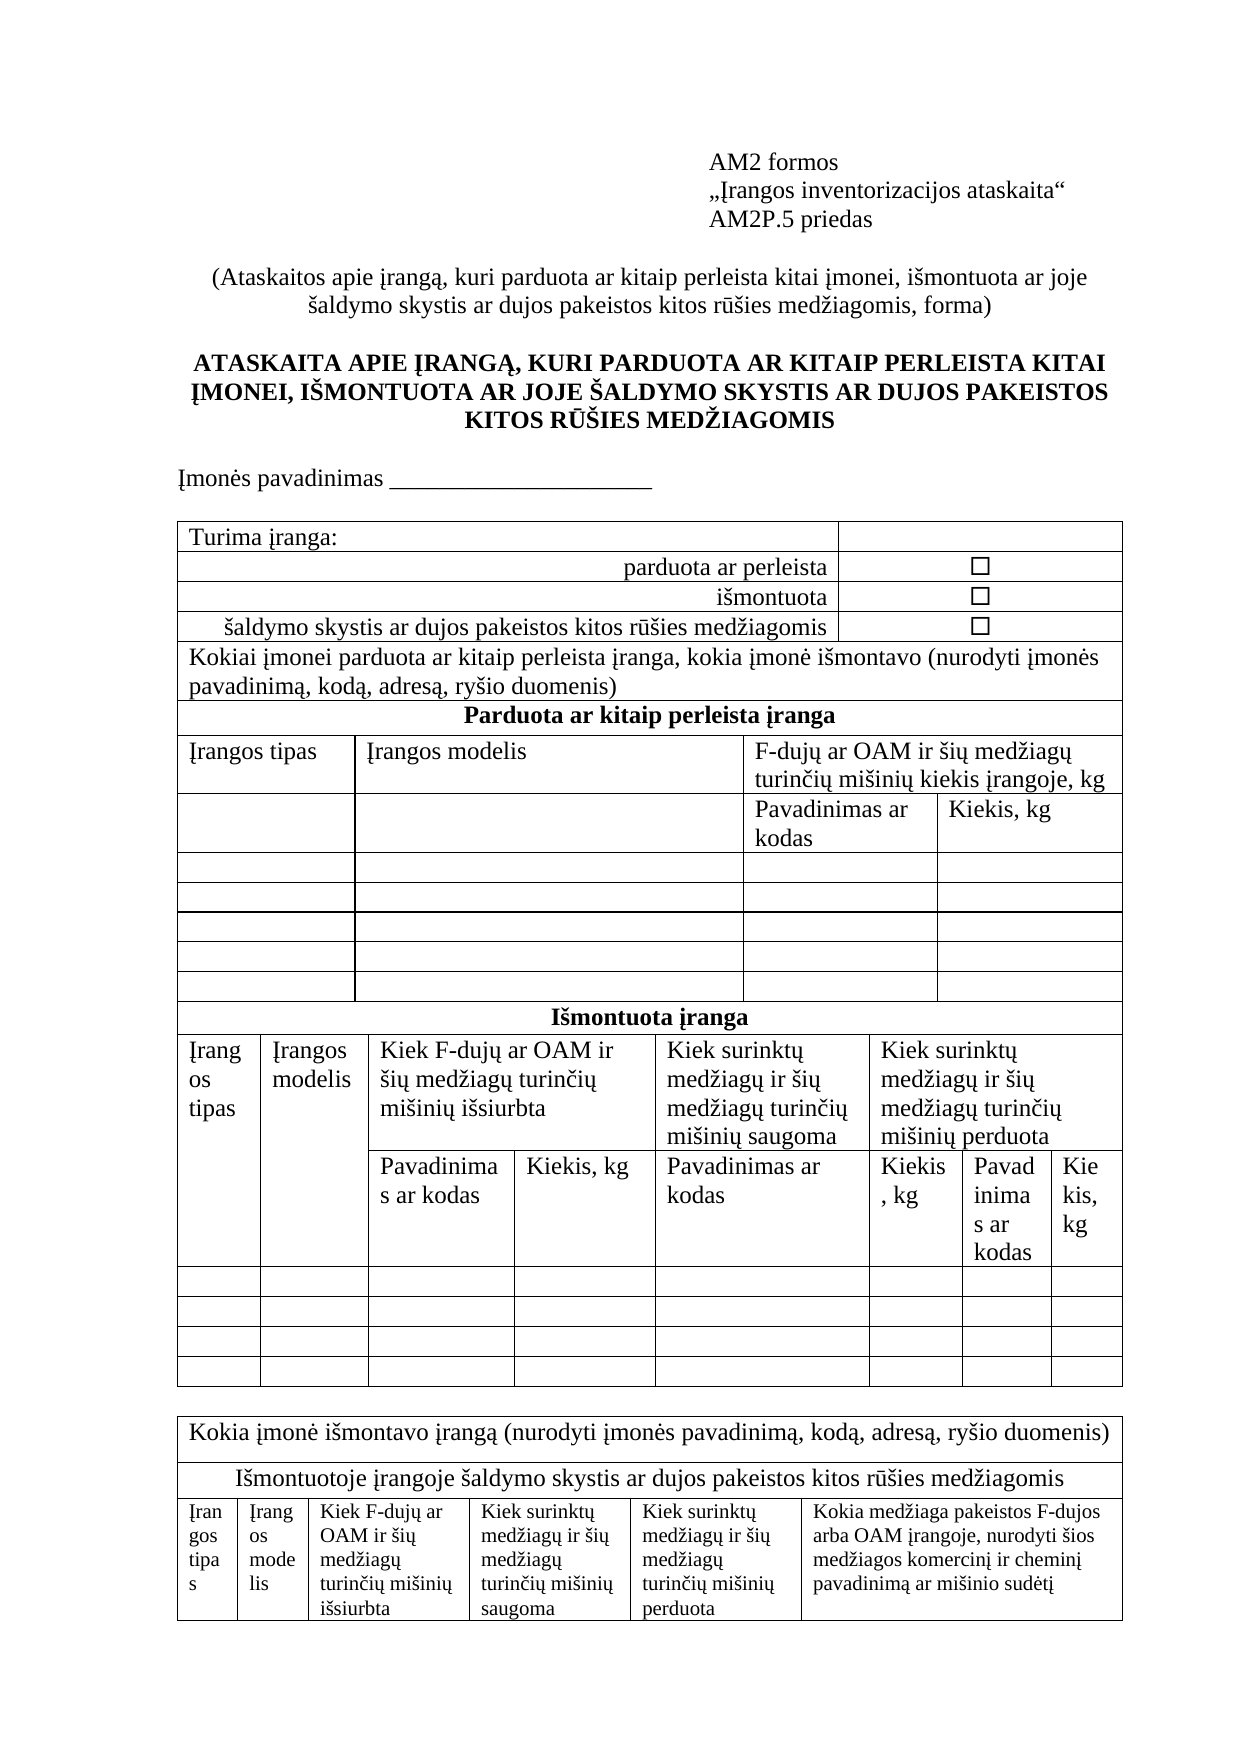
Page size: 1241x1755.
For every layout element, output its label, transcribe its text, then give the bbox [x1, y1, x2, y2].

table_cell F-dujų ar OAM ir šių medžiagų turinčių mišinių kiekis įrangoje, kg [744, 736, 1122, 793]
table_cell Įrangos tipas [178, 736, 354, 793]
table_cell [870, 1327, 962, 1356]
table_cell [356, 794, 743, 852]
table_cell Įrangos modelis [238, 1499, 308, 1619]
table_cell [963, 1327, 1051, 1356]
table_cell [515, 1297, 655, 1326]
table_cell [1052, 1357, 1122, 1386]
table_cell [744, 853, 937, 882]
table_cell [744, 972, 937, 1001]
table_cell [656, 1357, 869, 1386]
table_cell [178, 1297, 260, 1326]
table_cell Kiek surinktų medžiagų ir šių medžiagų turinčių mišinių perduota [870, 1035, 1122, 1150]
table_cell Kiekis, kg [870, 1151, 962, 1266]
table_cell Kiek F-dujų ar OAM ir šių medžiagų turinčių mišinių išsiurbta [369, 1035, 655, 1150]
table_cell [] [839, 582, 1122, 611]
table_cell Įrangos tipas [178, 1499, 237, 1619]
table_cell Pavadinimas ar kodas [744, 794, 937, 852]
table_cell [515, 1267, 655, 1296]
table_cell [356, 853, 743, 882]
table_cell [656, 1267, 869, 1296]
table_cell [178, 794, 354, 852]
table_cell [] [839, 612, 1122, 641]
table_cell [369, 1357, 514, 1386]
table_cell [938, 853, 1122, 882]
table_cell Pavadinimas ar kodas [369, 1151, 514, 1266]
table_cell Kiek F-dujų ar OAM ir šių medžiagų turinčių mišinių išsiurbta [309, 1499, 469, 1619]
table_cell [870, 1267, 962, 1296]
table_cell [938, 942, 1122, 971]
text AM2 formos [177, 147, 1122, 176]
table_header [839, 522, 1122, 551]
table_cell Kiek surinktų medžiagų ir šių medžiagų turinčių mišinių perduota [631, 1499, 801, 1619]
table_cell Kiekis, kg [938, 794, 1122, 852]
table_cell [178, 1357, 260, 1386]
table_cell [356, 883, 743, 911]
table_cell Parduota ar kitaip perleista įranga [178, 701, 1122, 735]
table_cell [744, 883, 937, 911]
table_cell išmontuota [178, 582, 838, 611]
table_cell [178, 913, 354, 941]
table_cell [356, 913, 743, 941]
text AM2P.5 priedas [177, 204, 1122, 233]
table_cell [178, 853, 354, 882]
table_cell [963, 1267, 1051, 1296]
table_cell Įrangos modelis [261, 1035, 368, 1266]
table_cell [178, 883, 354, 911]
table_cell [369, 1297, 514, 1326]
table_cell [356, 972, 743, 1001]
table_cell [938, 883, 1122, 911]
table_cell Pavadinimas ar kodas [963, 1151, 1051, 1266]
table_cell [938, 972, 1122, 1001]
table_cell [178, 942, 354, 971]
table_cell [261, 1297, 368, 1326]
text (Ataskaitos apie įrangą, kuri parduota ar kitaip perleista kitai įmonei, išmontuota ar joje šaldymo skystis ar dujos pakeistos kitos rūšies medžiagomis, forma) [177, 262, 1122, 319]
table_cell Pavadinimas ar kodas [656, 1151, 869, 1266]
table_cell [178, 1267, 260, 1296]
table_cell [870, 1297, 962, 1326]
table_cell [963, 1357, 1051, 1386]
table_cell parduota ar perleista [178, 552, 838, 581]
text ATASKAITA APIE ĮRANGĄ, KURI PARDUOTA AR KITAIP PERLEISTA KITAI ĮMONEI, IŠMONTUOTA AR JOJE ŠALDYMO SKYSTIS AR DUJOS PAKEISTOS KITOS RŪŠIES MEDŽIAGOMIS [177, 348, 1122, 434]
text Įmonės pavadinimas _____________________ [177, 463, 1122, 492]
table_cell [515, 1327, 655, 1356]
table_cell [369, 1267, 514, 1296]
table_cell [261, 1267, 368, 1296]
table_header Turima įranga: [178, 522, 838, 551]
table_cell Kokia medžiaga pakeistos F-dujos arba OAM įrangoje, nurodyti šios medžiagos komercinį ir cheminį pavadinimą ar mišinio sudėtį [802, 1499, 1122, 1619]
table_cell Kokiai įmonei parduota ar kitaip perleista įranga, kokia įmonė išmontavo (nurodyti įmonės pavadinimą, kodą, adresą, ryšio duomenis) [178, 642, 1122, 699]
table_header Kokia įmonė išmontavo įrangą (nurodyti įmonės pavadinimą, kodą, adresą, ryšio duomenis) [178, 1417, 1122, 1462]
table_cell [656, 1327, 869, 1356]
table_cell Kiek surinktų medžiagų ir šių medžiagų turinčių mišinių saugoma [470, 1499, 630, 1619]
table_cell [356, 942, 743, 971]
text „Įrangos inventorizacijos ataskaita“ [177, 176, 1122, 204]
table_cell Įrangos modelis [356, 736, 743, 793]
table_cell [963, 1297, 1051, 1326]
table_cell Kiekis, kg [1052, 1151, 1122, 1266]
table_cell [1052, 1267, 1122, 1296]
table_cell Išmontuota įranga [178, 1002, 1122, 1034]
table_cell Išmontuotoje įrangoje šaldymo skystis ar dujos pakeistos kitos rūšies medžiagomis [178, 1463, 1122, 1498]
table_cell Kiekis, kg [515, 1151, 655, 1266]
table_cell [261, 1327, 368, 1356]
table_cell [515, 1357, 655, 1386]
table_cell [] [839, 552, 1122, 581]
table_cell [1052, 1327, 1122, 1356]
table_cell [178, 1327, 260, 1356]
table_cell [938, 913, 1122, 941]
table_cell [744, 942, 937, 971]
table_cell Kiek surinktų medžiagų ir šių medžiagų turinčių mišinių saugoma [656, 1035, 869, 1150]
table_cell [261, 1357, 368, 1386]
table_cell [870, 1357, 962, 1386]
table_cell [1052, 1297, 1122, 1326]
table_cell šaldymo skystis ar dujos pakeistos kitos rūšies medžiagomis [178, 612, 838, 641]
table_cell [656, 1297, 869, 1326]
table_cell [744, 913, 937, 941]
table_cell Įrangos tipas [178, 1035, 260, 1266]
table_cell [369, 1327, 514, 1356]
table_cell [178, 972, 354, 1001]
